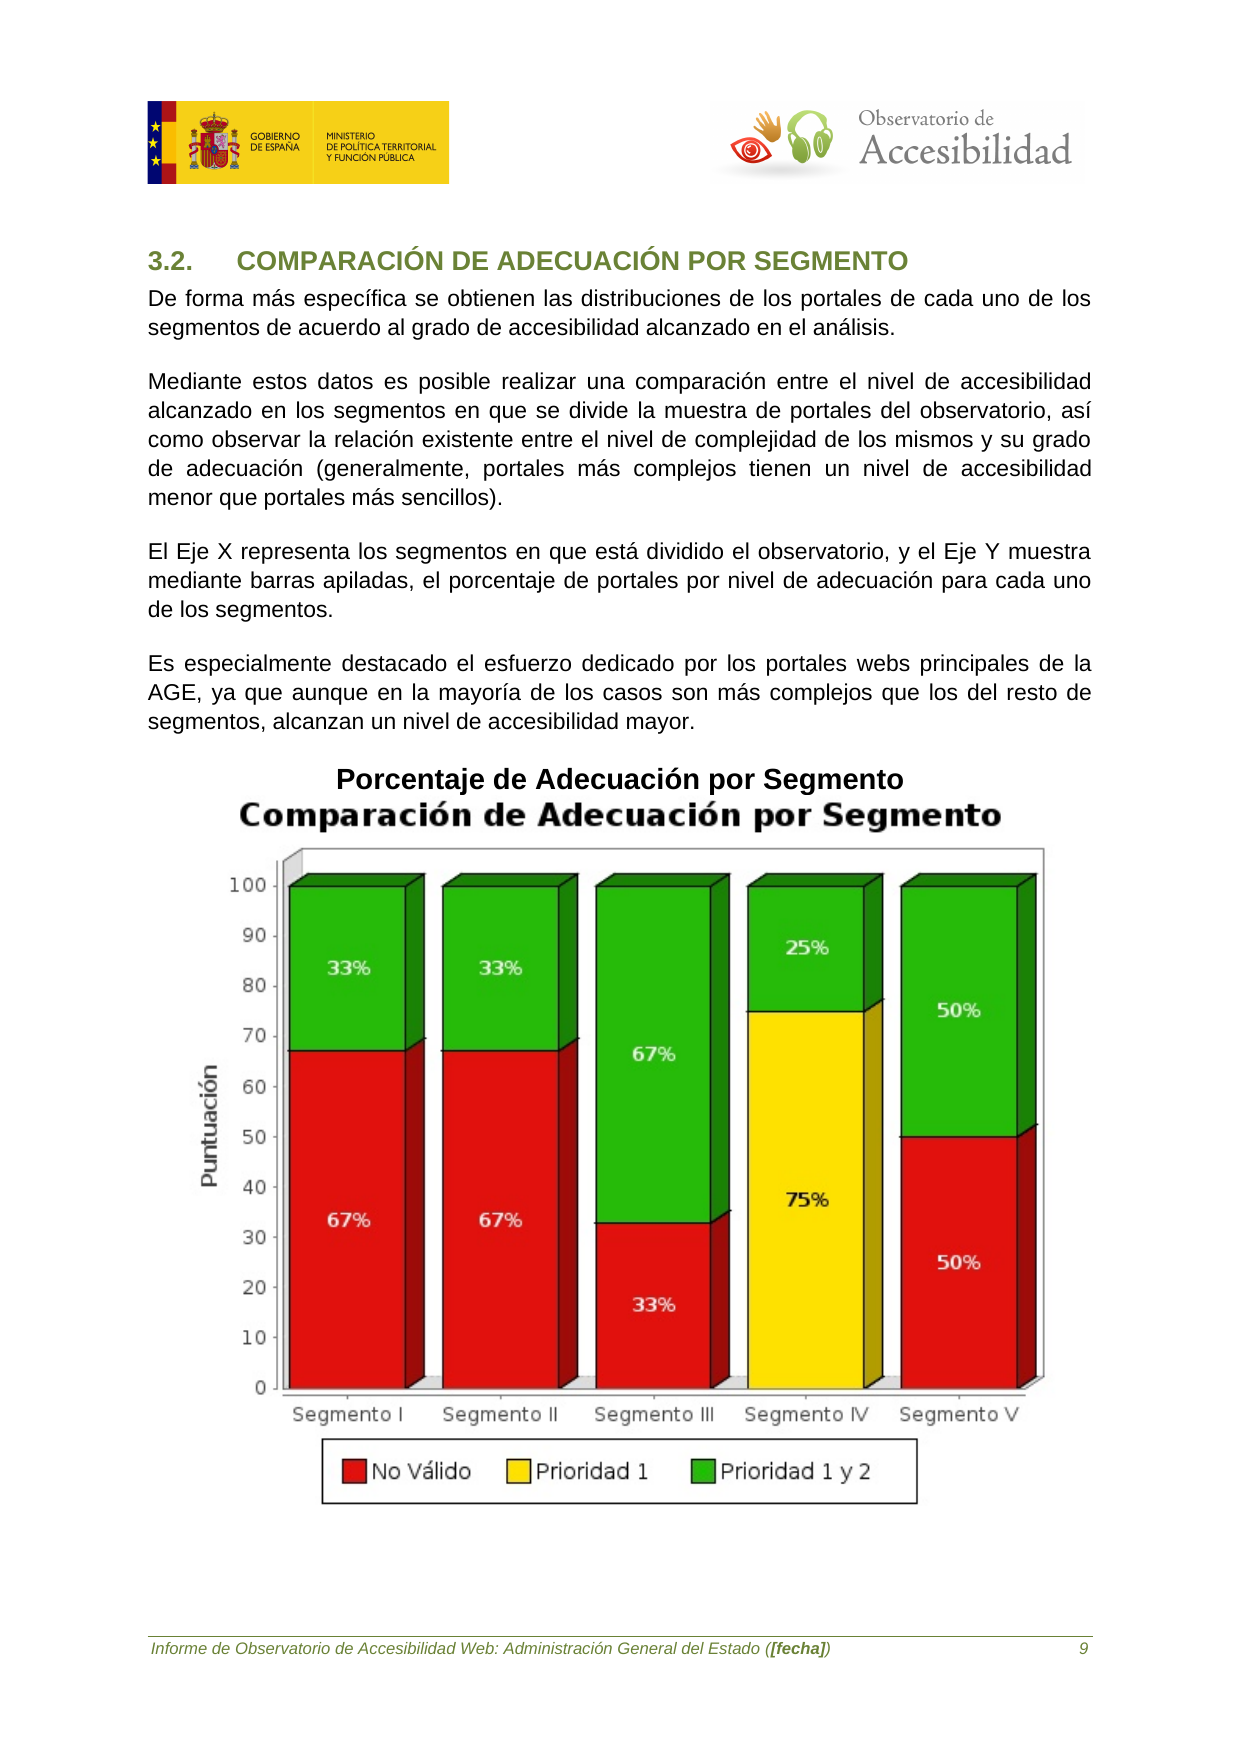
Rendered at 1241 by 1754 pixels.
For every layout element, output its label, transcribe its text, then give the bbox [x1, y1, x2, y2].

text Mediante estos datos es posible realizar una comparación entre el nivel de accesibilidad alcanzado en los segmentos en que se divide la muestra de portales del observatorio, así como observar la relación existente entre el nivel de complejidad de los mismos y su grado de adecuación (generalmente, portales más complejos tienen un nivel de accesibilidad menor que portales más sencillos). [148, 368, 1092, 510]
text Porcentaje de Adecuación por Segmento [148, 762, 1092, 795]
subtitle Comparación de adecuación por segmento [148, 245, 1092, 276]
text De forma más específica se obtienen las distribuciones de los portales de cada uno de los segmentos de acuerdo al grado de accesibilidad alcanzado en el análisis. [148, 285, 1092, 341]
picture [147, 101, 450, 184]
text Es especialmente destacado el esfuerzo dedicado por los portales webs principales de la AGE, ya que aunque en la mayoría de los casos son más complejos que los del resto de segmentos, alcanzan un nivel de accesibilidad mayor. [148, 650, 1092, 734]
picture [178, 795, 1062, 1506]
picture [710, 101, 1086, 184]
text El Eje X representa los segmentos en que está dividido el observatorio, y el Eje Y muestra mediante barras apiladas, el porcentaje de portales por nivel de adecuación para cada uno de los segmentos. [148, 538, 1092, 622]
